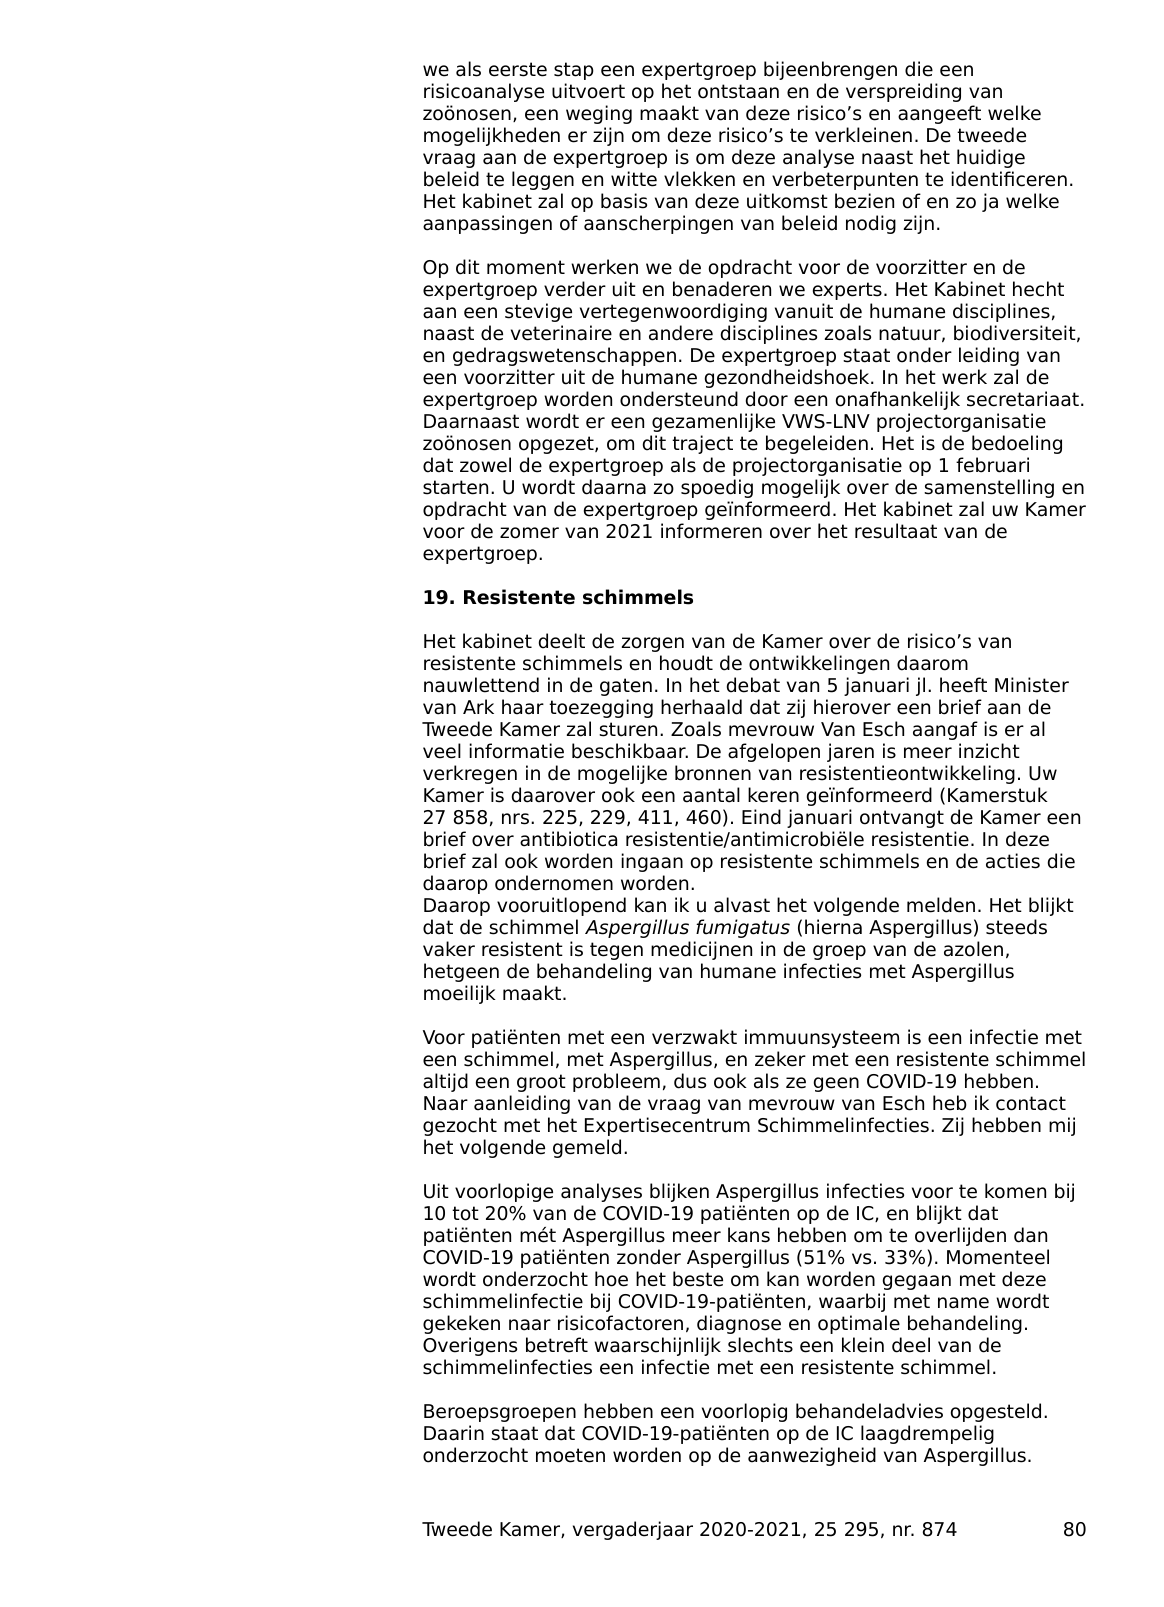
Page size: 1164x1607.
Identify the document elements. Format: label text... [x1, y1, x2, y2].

text Uit voorlopige analyses blijken Aspergillus infecties voor te komen bij 10 tot 20% van de COVID-19 patiënten op de IC, en blijkt dat patiënten mét Aspergillus meer kans hebben om te overlijden dan COVID-19 patiënten zonder Aspergillus (51% vs. 33%). Momenteel wordt onderzocht hoe het beste om kan worden gegaan met deze schimmelinfectie bij COVID-19-patiënten, waarbij met name wordt gekeken naar risicofactoren, diagnose en optimale behandeling. Overigens betreft waarschijnlijk slechts een klein deel van de schimmelinfecties een infectie met een resistente schimmel. [422, 1181, 1087, 1379]
text Op dit moment werken we de opdracht voor de voorzitter en de expertgroep verder uit en benaderen we experts. Het Kabinet hecht aan een stevige vertegenwoordiging vanuit de humane disciplines, naast de veterinaire en andere disciplines zoals natuur, biodiversiteit, en gedragswetenschappen. De expertgroep staat onder leiding van een voorzitter uit de humane gezondheidshoek. In het werk zal de expertgroep worden ondersteund door een onafhankelijk secretariaat. Daarnaast wordt er een gezamenlijke VWS-LNV projectorganisatie zoönosen opgezet, om dit traject te begeleiden. Het is de bedoeling dat zowel de expertgroep als de projectorganisatie op 1 februari starten. U wordt daarna zo spoedig mogelijk over de samenstelling en opdracht van de expertgroep geïnformeerd. Het kabinet zal uw Kamer voor de zomer van 2021 informeren over het resultaat van de expertgroep. [422, 257, 1087, 565]
text Het kabinet deelt de zorgen van de Kamer over de risico’s van resistente schimmels en houdt de ontwikkelingen daarom nauwlettend in de gaten. In het debat van 5 januari jl. heeft Minister van Ark haar toezegging herhaald dat zij hierover een brief aan de Tweede Kamer zal sturen. Zoals mevrouw Van Esch aangaf is er al veel informatie beschikbaar. De afgelopen jaren is meer inzicht verkregen in de mogelijke bronnen van resistentieontwikkeling. Uw Kamer is daarover ook een aantal keren geïnformeerd (Kamerstuk 27 858, nrs. 225, 229, 411, 460). Eind januari ontvangt de Kamer een brief over antibiotica resistentie/antimicrobiële resistentie. In deze brief zal ook worden ingaan op resistente schimmels en de acties die daarop ondernomen worden. [422, 631, 1087, 895]
text Voor patiënten met een verzwakt immuunsysteem is een infectie met een schimmel, met Aspergillus, en zeker met een resistente schimmel altijd een groot probleem, dus ook als ze geen COVID-19 hebben. Naar aanleiding van de vraag van mevrouw van Esch heb ik contact gezocht met het Expertisecentrum Schimmelinfecties. Zij hebben mij het volgende gemeld. [422, 1027, 1087, 1159]
subtitle 19. Resistente schimmels [422, 587, 1087, 609]
text we als eerste stap een expertgroep bijeenbrengen die een risicoanalyse uitvoert op het ontstaan en de verspreiding van zoönosen, een weging maakt van deze risico’s en aangeeft welke mogelijkheden er zijn om deze risico’s te verkleinen. De tweede vraag aan de expertgroep is om deze analyse naast het huidige beleid te leggen en witte vlekken en verbeterpunten te identificeren. Het kabinet zal op basis van deze uitkomst bezien of en zo ja welke aanpassingen of aanscherpingen van beleid nodig zijn. [422, 59, 1087, 235]
text Beroepsgroepen hebben een voorlopig behandeladvies opgesteld. Daarin staat dat COVID-19-patiënten op de IC laagdrempelig onderzocht moeten worden op de aanwezigheid van Aspergillus. [422, 1401, 1087, 1467]
text Daarop vooruitlopend kan ik u alvast het volgende melden. Het blijkt dat de schimmel Aspergillus fumigatus (hierna Aspergillus) steeds vaker resistent is tegen medicijnen in de groep van de azolen, hetgeen de behandeling van humane infecties met Aspergillus moeilijk maakt. [422, 895, 1087, 1005]
